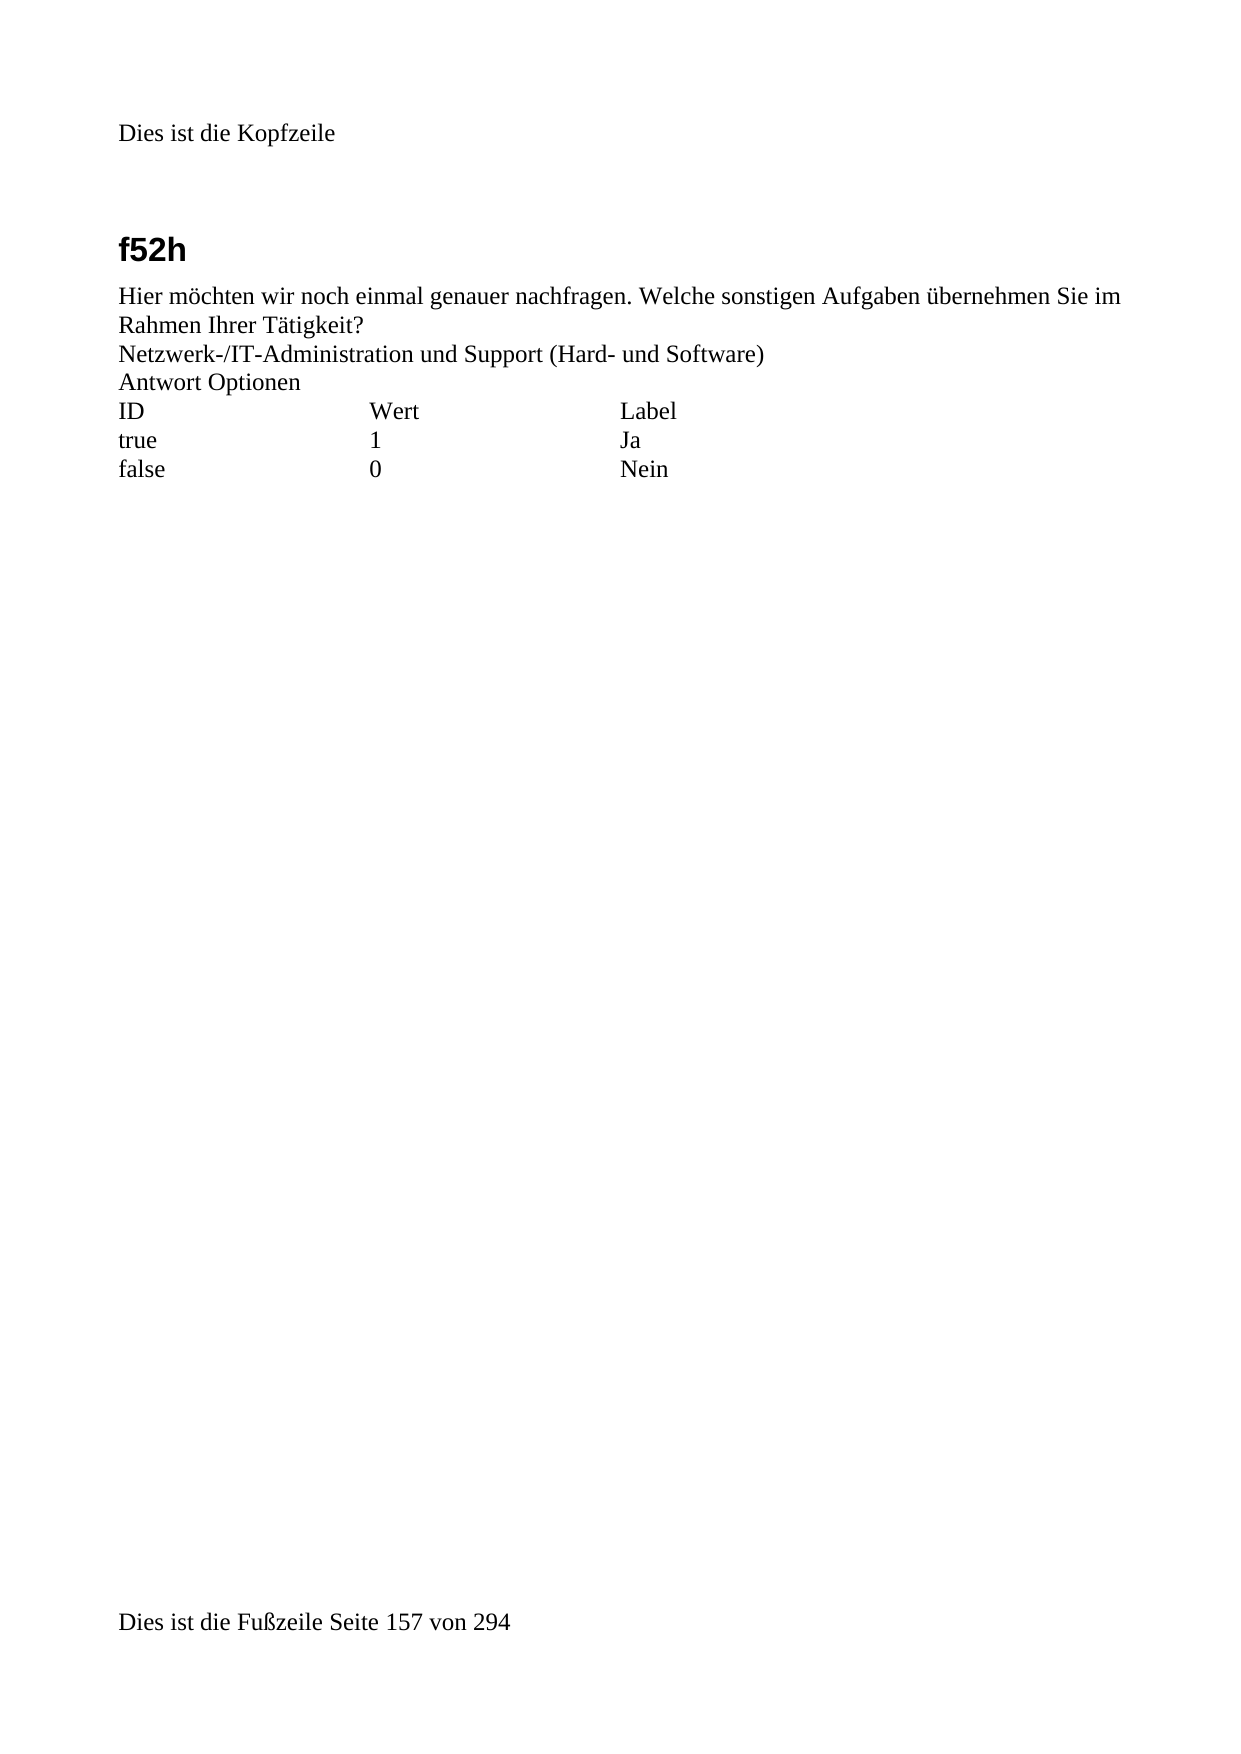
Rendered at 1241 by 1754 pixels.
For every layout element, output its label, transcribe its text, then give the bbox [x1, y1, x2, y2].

table_cell 1 [369, 425, 620, 454]
table_cell Nein [620, 454, 871, 482]
table_header ID [118, 396, 369, 425]
table_cell true [118, 425, 369, 454]
text Hier möchten wir noch einmal genauer nachfragen. Welche sonstigen Aufgaben übernehmen Sie im Rahmen Ihrer Tätigkeit? [118, 281, 1122, 339]
table_cell Ja [620, 425, 871, 454]
table_cell 0 [369, 454, 620, 482]
text Netzwerk-/IT-Administration und Support (Hard- und Software) [118, 339, 1122, 367]
table_header Wert [369, 396, 620, 425]
text Antwort Optionen [118, 367, 1122, 396]
subtitle f52h [118, 230, 1122, 269]
table_header Label [620, 396, 871, 425]
table_cell false [118, 454, 369, 482]
